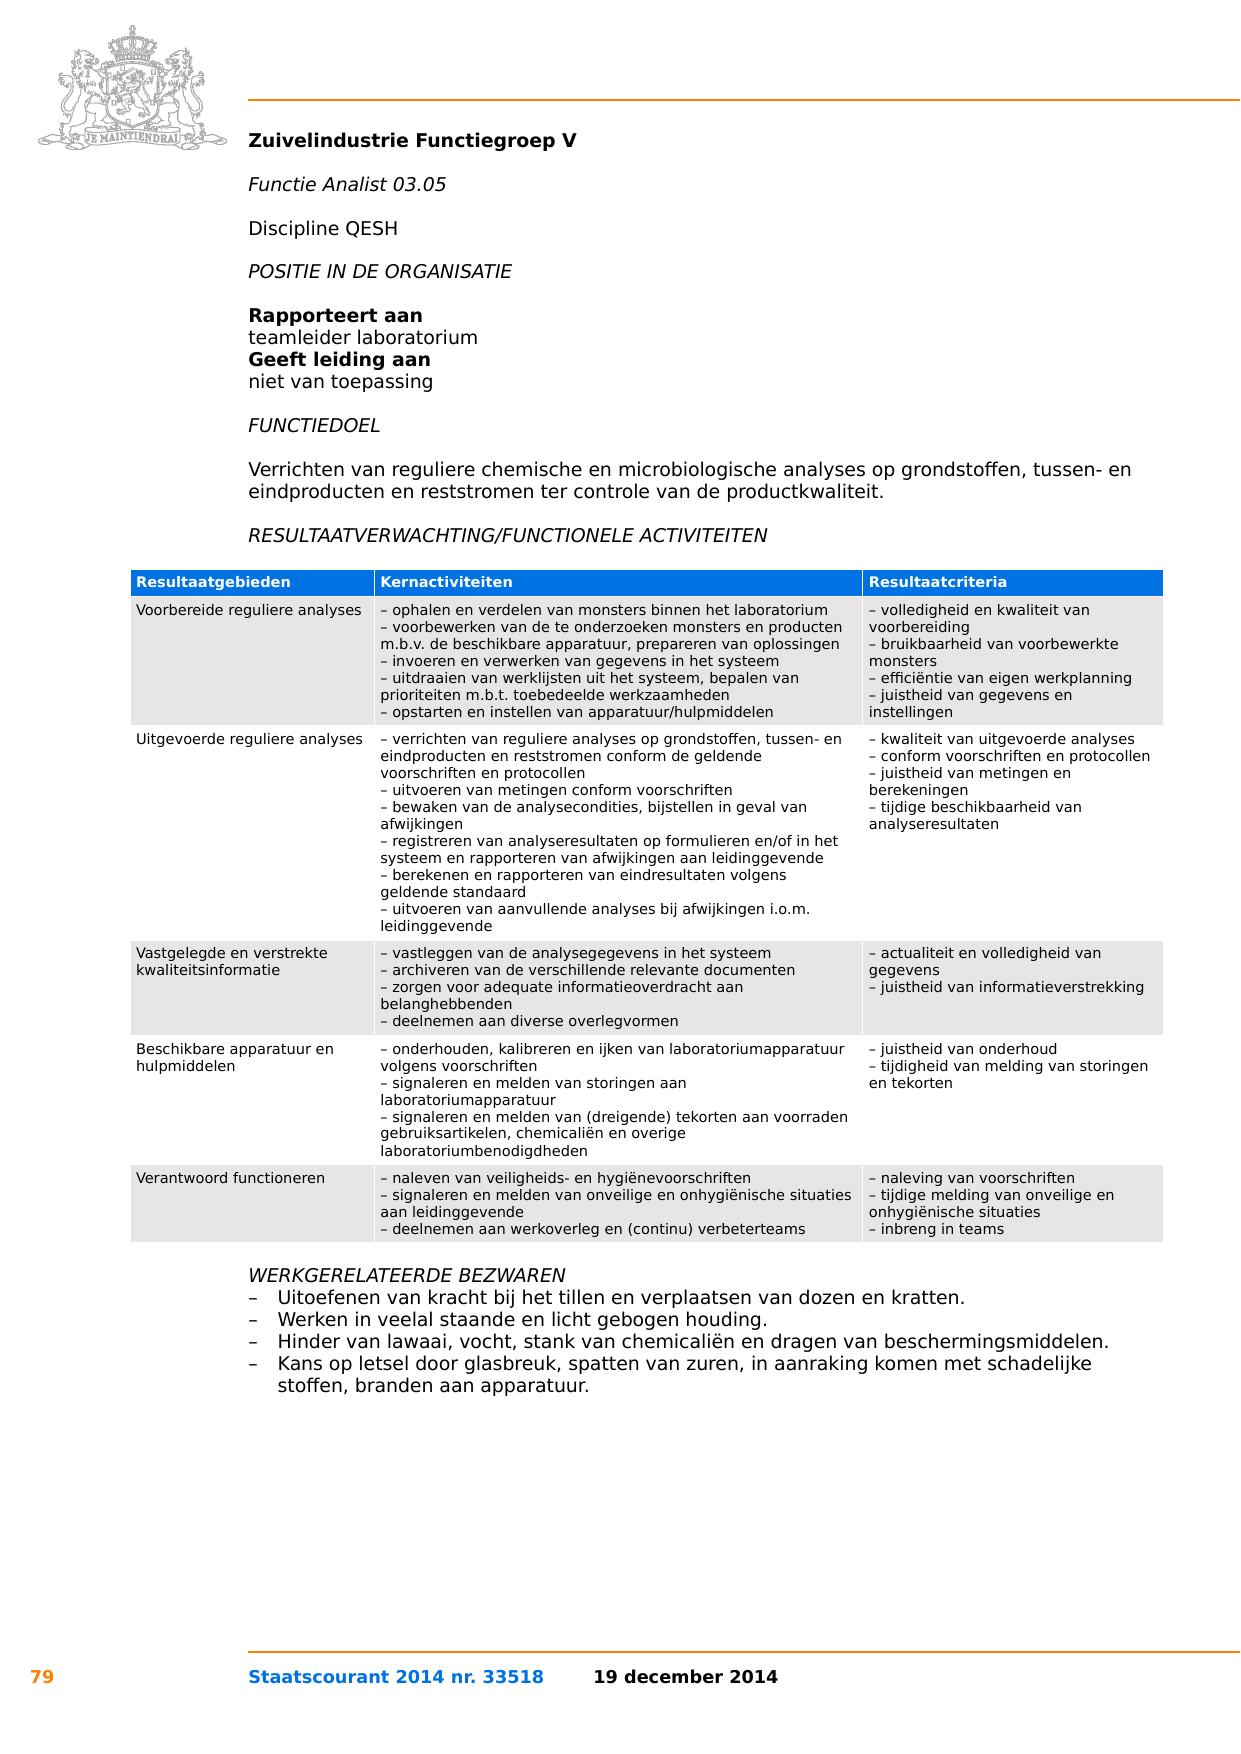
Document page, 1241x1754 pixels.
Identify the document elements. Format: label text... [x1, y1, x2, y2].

subtitle WERKGERELATEERDE BEZWAREN [248, 1265, 1163, 1287]
table_header Resultaatgebieden [131, 570, 374, 596]
table_cell Uitgevoerde reguliere analyses [131, 726, 374, 939]
text – Hinder van lawaai, vocht, stank van chemicaliën en dragen van beschermingsmiddelen. [248, 1331, 1163, 1353]
text teamleider laboratorium [248, 327, 1163, 349]
text Geeft leiding aan [248, 349, 1163, 371]
text – Werken in veelal staande en licht gebogen houding. [248, 1309, 1163, 1331]
text – Uitoefenen van kracht bij het tillen en verplaatsen van dozen en kratten. [248, 1287, 1163, 1309]
text – Kans op letsel door glasbreuk, spatten van zuren, in aanraking komen met schadelijke stoffen, branden aan apparatuur. [248, 1353, 1163, 1397]
table_cell – naleven van veiligheids- en hygiënevoorschriften – signaleren en melden van onveilige en onhygiënische situaties aan leidinggevende – deelnemen aan werkoverleg en (continu) verbeterteams [375, 1165, 862, 1242]
table_header Resultaatcriteria [863, 570, 1163, 596]
subtitle Discipline QESH [248, 218, 1163, 239]
table_cell – onderhouden, kalibreren en ijken van laboratoriumapparatuur volgens voorschriften – signaleren en melden van storingen aan laboratoriumapparatuur – signaleren en melden van (dreigende) tekorten aan voorraden gebruiksartikelen, chemicaliën en overige laboratoriumbenodigdheden [375, 1036, 862, 1164]
subtitle Functie Analist 03.05 [248, 174, 1163, 196]
subtitle FUNCTIEDOEL [248, 415, 1163, 437]
table_header Kernactiviteiten [375, 570, 862, 596]
table_cell Voorbereide reguliere analyses [131, 597, 374, 725]
table_cell Vastgelegde en verstrekte kwaliteitsinformatie [131, 941, 374, 1035]
text niet van toepassing [248, 371, 1163, 393]
table_cell – kwaliteit van uitgevoerde analyses – conform voorschriften en protocollen – juistheid van metingen en berekeningen – tijdige beschikbaarheid van analyseresultaten [863, 726, 1163, 939]
table_cell – juistheid van onderhoud – tijdigheid van melding van storingen en tekorten [863, 1036, 1163, 1164]
table_cell – ophalen en verdelen van monsters binnen het laboratorium – voorbewerken van de te onderzoeken monsters en producten m.b.v. de beschikbare apparatuur, prepareren van oplossingen – invoeren en verwerken van gegevens in het systeem – uitdraaien van werklijsten uit het systeem, bepalen van prioriteiten m.b.t. toebedeelde werkzaamheden – opstarten en instellen van apparatuur/hulpmiddelen [375, 597, 862, 725]
table_cell – verrichten van reguliere analyses op grondstoffen, tussen- en eindproducten en reststromen conform de geldende voorschriften en protocollen – uitvoeren van metingen conform voorschriften – bewaken van de analysecondities, bijstellen in geval van afwijkingen – registreren van analyseresultaten op formulieren en/of in het systeem en rapporteren van afwijkingen aan leidinggevende – berekenen en rapporteren van eindresultaten volgens geldende standaard – uitvoeren van aanvullende analyses bij afwijkingen i.o.m. leidinggevende [375, 726, 862, 939]
table_cell Beschikbare apparatuur en hulpmiddelen [131, 1036, 374, 1164]
subtitle RESULTAATVERWACHTING/FUNCTIONELE ACTIVITEITEN [248, 525, 1163, 547]
table_cell – vastleggen van de analysegegevens in het systeem – archiveren van de verschillende relevante documenten – zorgen voor adequate informatieoverdracht aan belanghebbenden – deelnemen aan diverse overlegvormen [375, 941, 862, 1035]
text Verrichten van reguliere chemische en microbiologische analyses op grondstoffen, tussen- en eindproducten en reststromen ter controle van de productkwaliteit. [248, 459, 1163, 503]
text Rapporteert aan [248, 305, 1163, 327]
table_cell – volledigheid en kwaliteit van voorbereiding – bruikbaarheid van voorbewerkte monsters – efficiëntie van eigen werkplanning – juistheid van gegevens en instellingen [863, 597, 1163, 725]
table_cell Verantwoord functioneren [131, 1165, 374, 1242]
subtitle POSITIE IN DE ORGANISATIE [248, 261, 1163, 283]
table_cell – actualiteit en volledigheid van gegevens – juistheid van informatieverstrekking [863, 941, 1163, 1035]
subtitle Zuivelindustrie Functiegroep V [248, 130, 1163, 152]
table_cell – naleving van voorschriften – tijdige melding van onveilige en onhygiënische situaties – inbreng in teams [863, 1165, 1163, 1242]
picture [38, 25, 227, 150]
